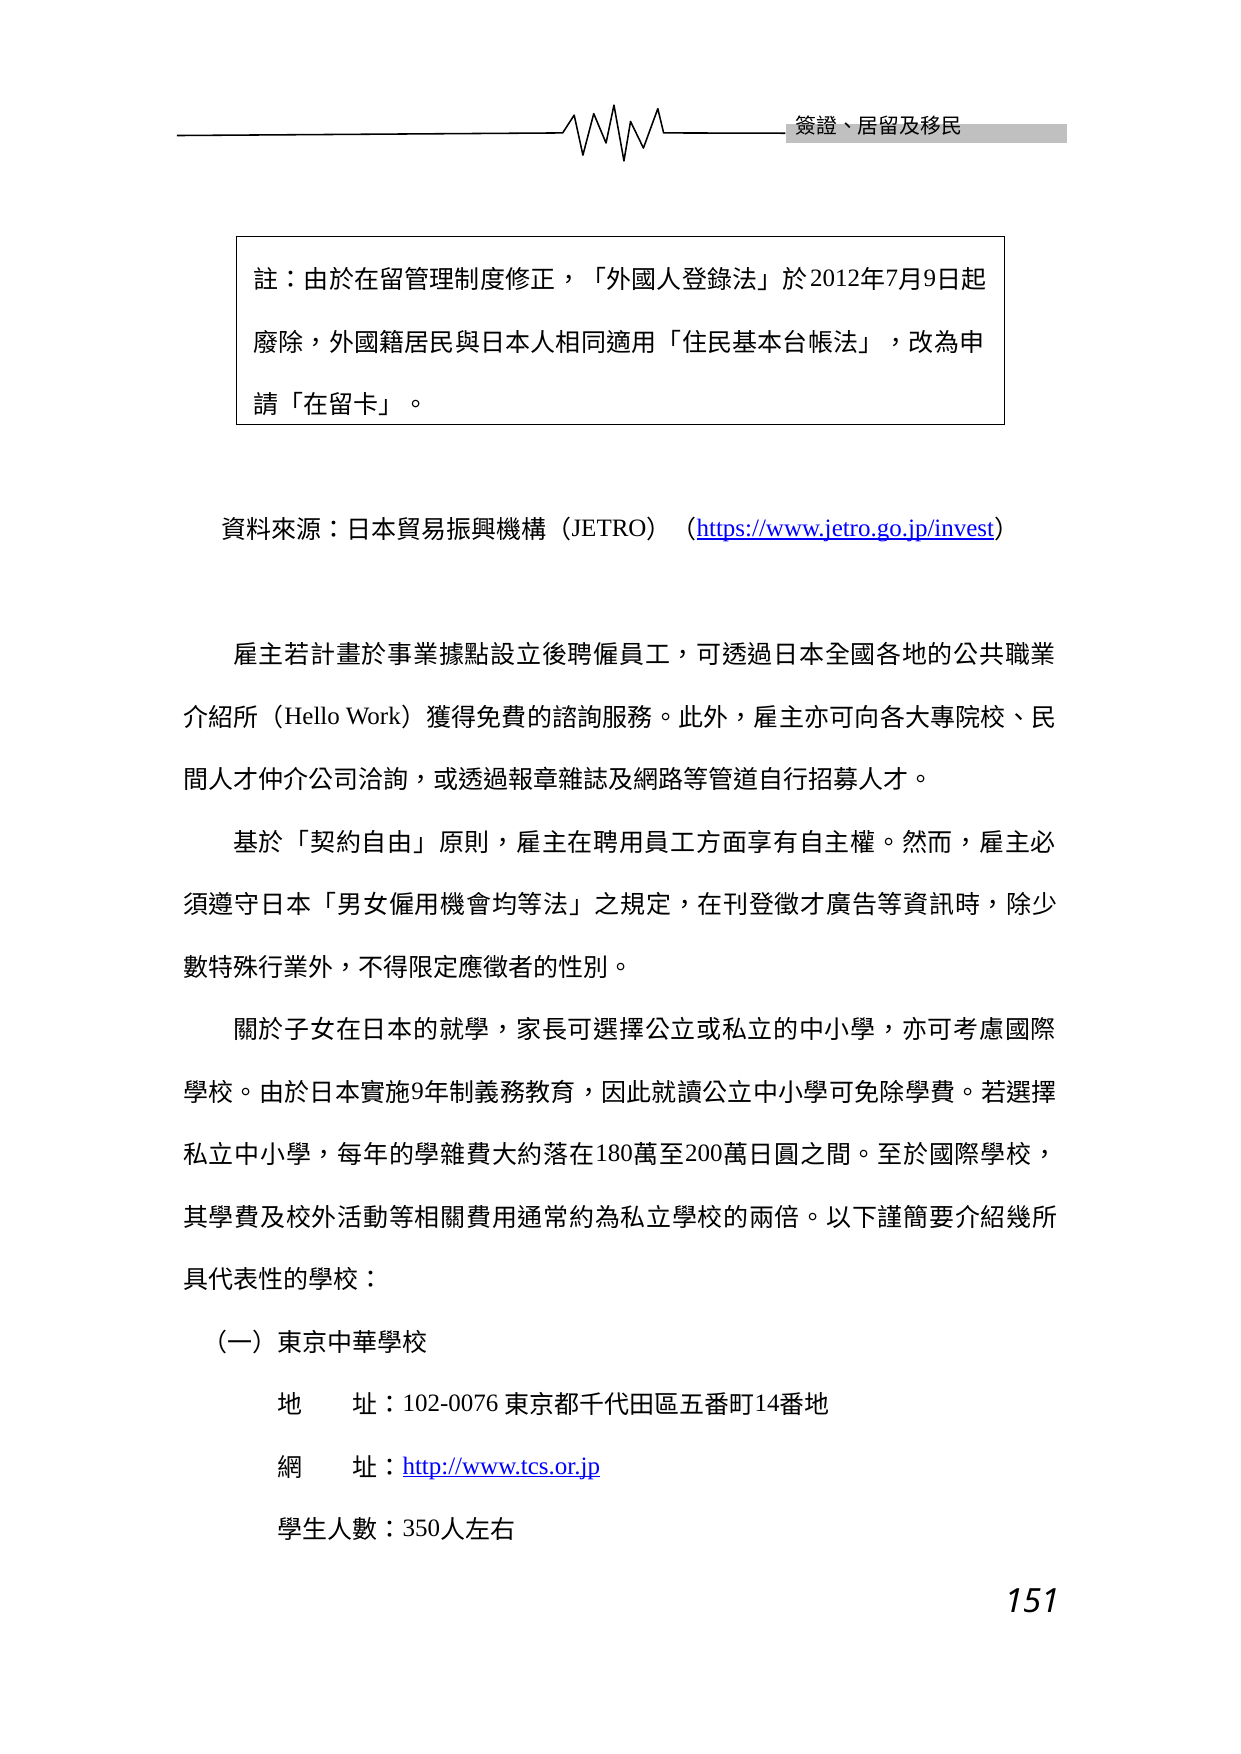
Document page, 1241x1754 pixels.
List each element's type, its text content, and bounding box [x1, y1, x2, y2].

text 資料來源：日本貿易振興機構（JETRO）（https://www.jetro.go.jp/invest） [177, 486, 1063, 549]
text 關於子女在日本的就學，家長可選擇公立或私立的中小學，亦可考慮國際學校。由於日本實施9年制義務教育，因此就讀公立中小學可免除學費。若選擇私立中小學，每年的學雜費大約落在180萬至200萬日圓之間。至於國際學校，其學費及校外活動等相關費用通常約為私立學校的兩倍。以下謹簡要介紹幾所具代表性的學校： [183, 986, 1057, 1299]
text 雇主若計畫於事業據點設立後聘僱員工，可透過日本全國各地的公共職業介紹所（Hello Work）獲得免費的諮詢服務。此外，雇主亦可向各大專院校、民間人才仲介公司洽詢，或透過報章雜誌及網路等管道自行招募人才。 [183, 611, 1057, 799]
text 地 址：102-0076 東京都千代田區五番町14番地 [277, 1361, 1063, 1424]
table_cell 註：由於在留管理制度修正，「外國人登錄法」於2012年7月9日起廢除，外國籍居民與日本人相同適用「住民基本台帳法」，改為申請「在留卡」。 [237, 237, 1004, 424]
text 網 址：http://www.tcs.or.jp [277, 1424, 1063, 1486]
text 基於「契約自由」原則，雇主在聘用員工方面享有自主權。然而，雇主必須遵守日本「男女僱用機會均等法」之規定，在刊登徵才廣告等資訊時，除少數特殊行業外，不得限定應徵者的性別。 [183, 799, 1057, 986]
text 學生人數：350人左右 [277, 1486, 1063, 1549]
text （一）東京中華學校 [202, 1299, 1063, 1361]
